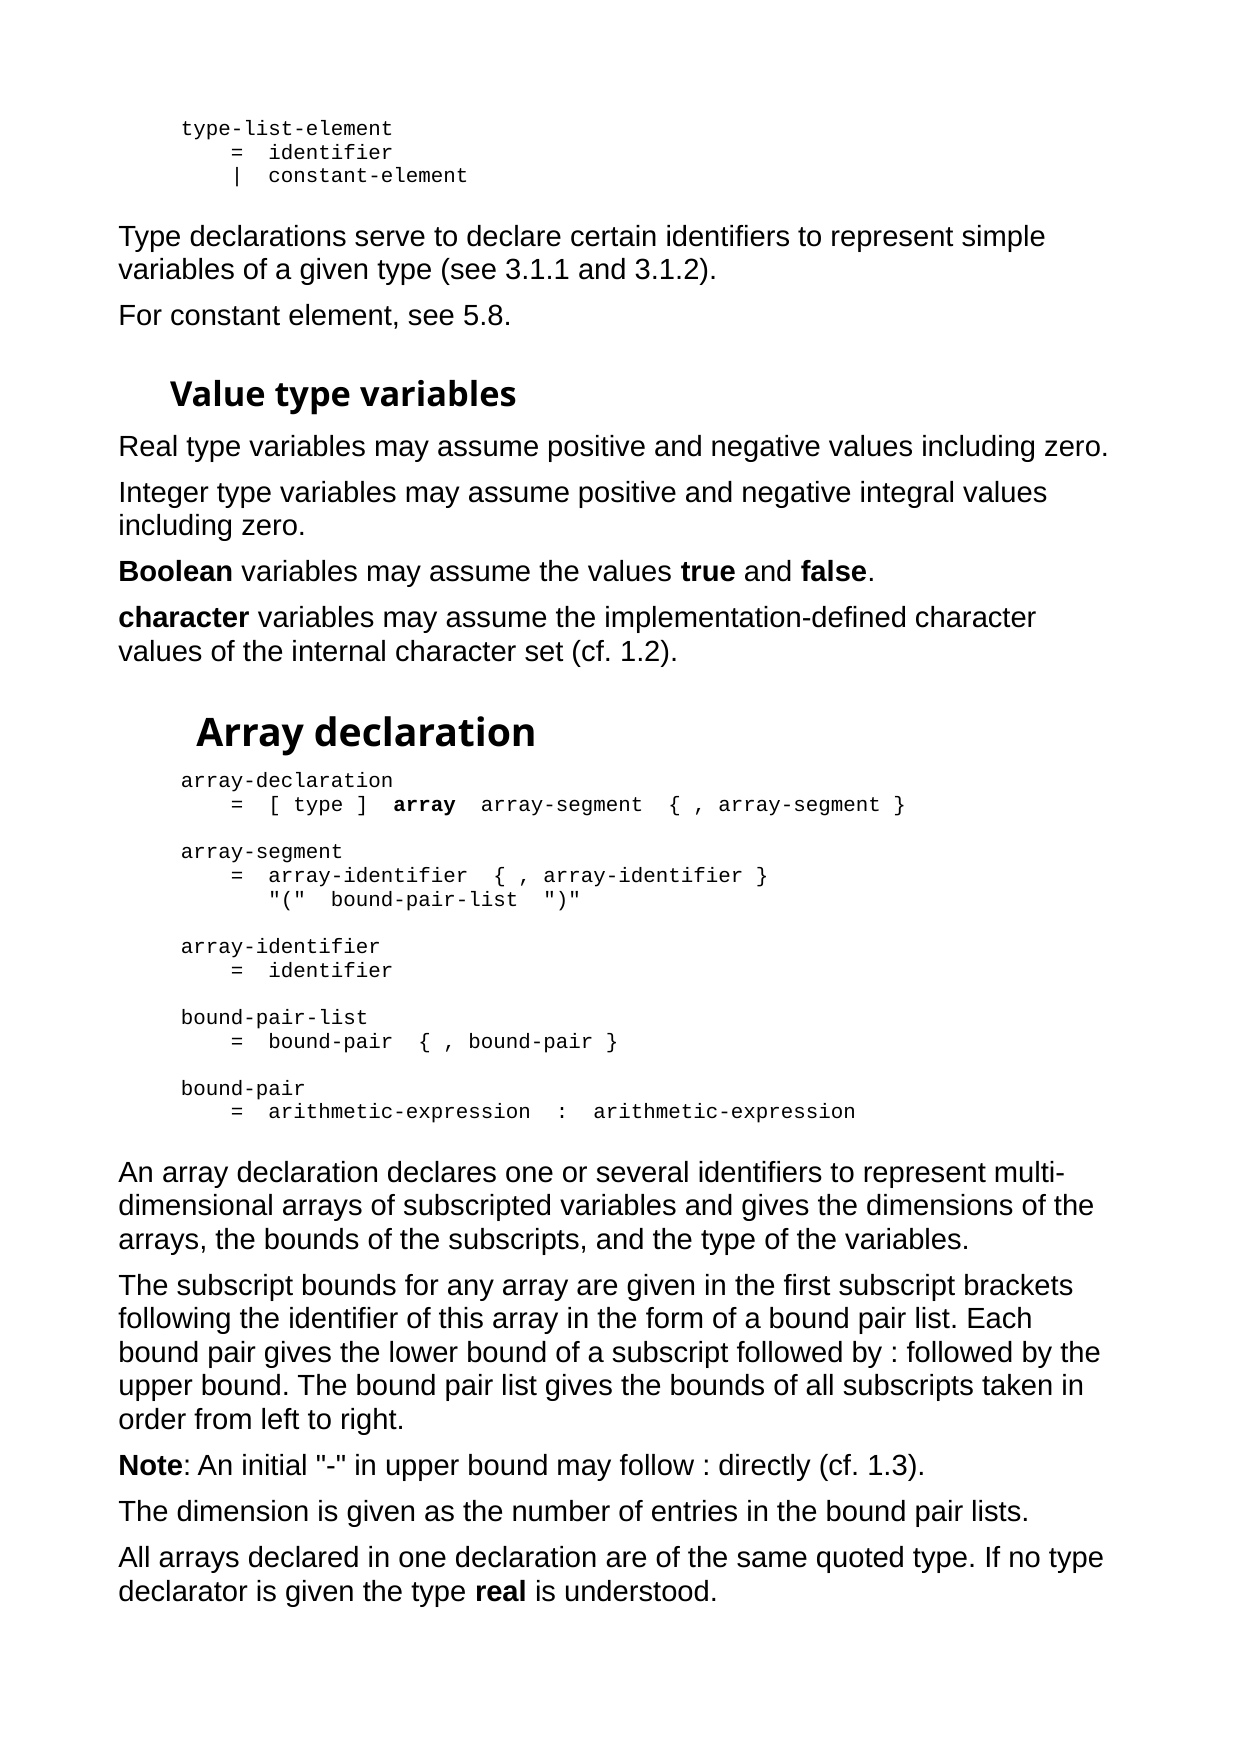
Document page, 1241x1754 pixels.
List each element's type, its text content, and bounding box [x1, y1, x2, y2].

text = arithmetic-expression : arithmetic-expression [118, 1102, 1122, 1125]
subtitle Array declaration [196, 705, 1122, 758]
text = [ type ] array array-segment { , array-segment } [118, 794, 1122, 818]
text = identifier [118, 960, 1122, 983]
text type-list-element [118, 118, 1122, 142]
text array-declaration [118, 771, 1122, 794]
text Note: An initial "-" in upper bound may follow : directly (cf. 1.3). [118, 1448, 1122, 1482]
text = bound-pair { , bound-pair } [118, 1031, 1122, 1054]
text Type declarations serve to declare certain identifiers to represent simple variables of a given type (see 3.1.1 and 3.1.2). [118, 218, 1122, 286]
text Integer type variables may assume positive and negative integral values including zero. [118, 474, 1122, 542]
text The subscript bounds for any array are given in the first subscript brackets following the identifier of this array in the form of a bound pair list. Each bound pair gives the lower bound of a subscript followed by : followed by the upper bound. The bound pair list gives the bounds of all subscripts taken in order from left to right. [118, 1268, 1122, 1436]
text | constant-element [118, 165, 1122, 189]
text The dimension is given as the number of entries in the bound pair lists. [118, 1494, 1122, 1528]
text Boolean variables may assume the values true and false. [118, 554, 1122, 588]
text Real type variables may assume positive and negative values including zero. [118, 428, 1122, 462]
text array-segment [118, 841, 1122, 865]
text bound-pair [118, 1078, 1122, 1102]
subtitle Value type variables [170, 369, 1122, 416]
text For constant element, see 5.8. [118, 298, 1122, 332]
text = identifier [118, 142, 1122, 165]
text array-identifier [118, 936, 1122, 960]
text character variables may assume the implementation-defined character values of the internal character set (cf. 1.2). [118, 600, 1122, 667]
text bound-pair-list [118, 1007, 1122, 1031]
text "(" bound-pair-list ")" [118, 889, 1122, 912]
text All arrays declared in one declaration are of the same quoted type. If no type declarator is given the type real is understood. [118, 1540, 1122, 1607]
text = array-identifier { , array-identifier } [118, 865, 1122, 889]
text An array declaration declares one or several identifiers to represent multi-dimensional arrays of subscripted variables and gives the dimensions of the arrays, the bounds of the subscripts, and the type of the variables. [118, 1155, 1122, 1255]
